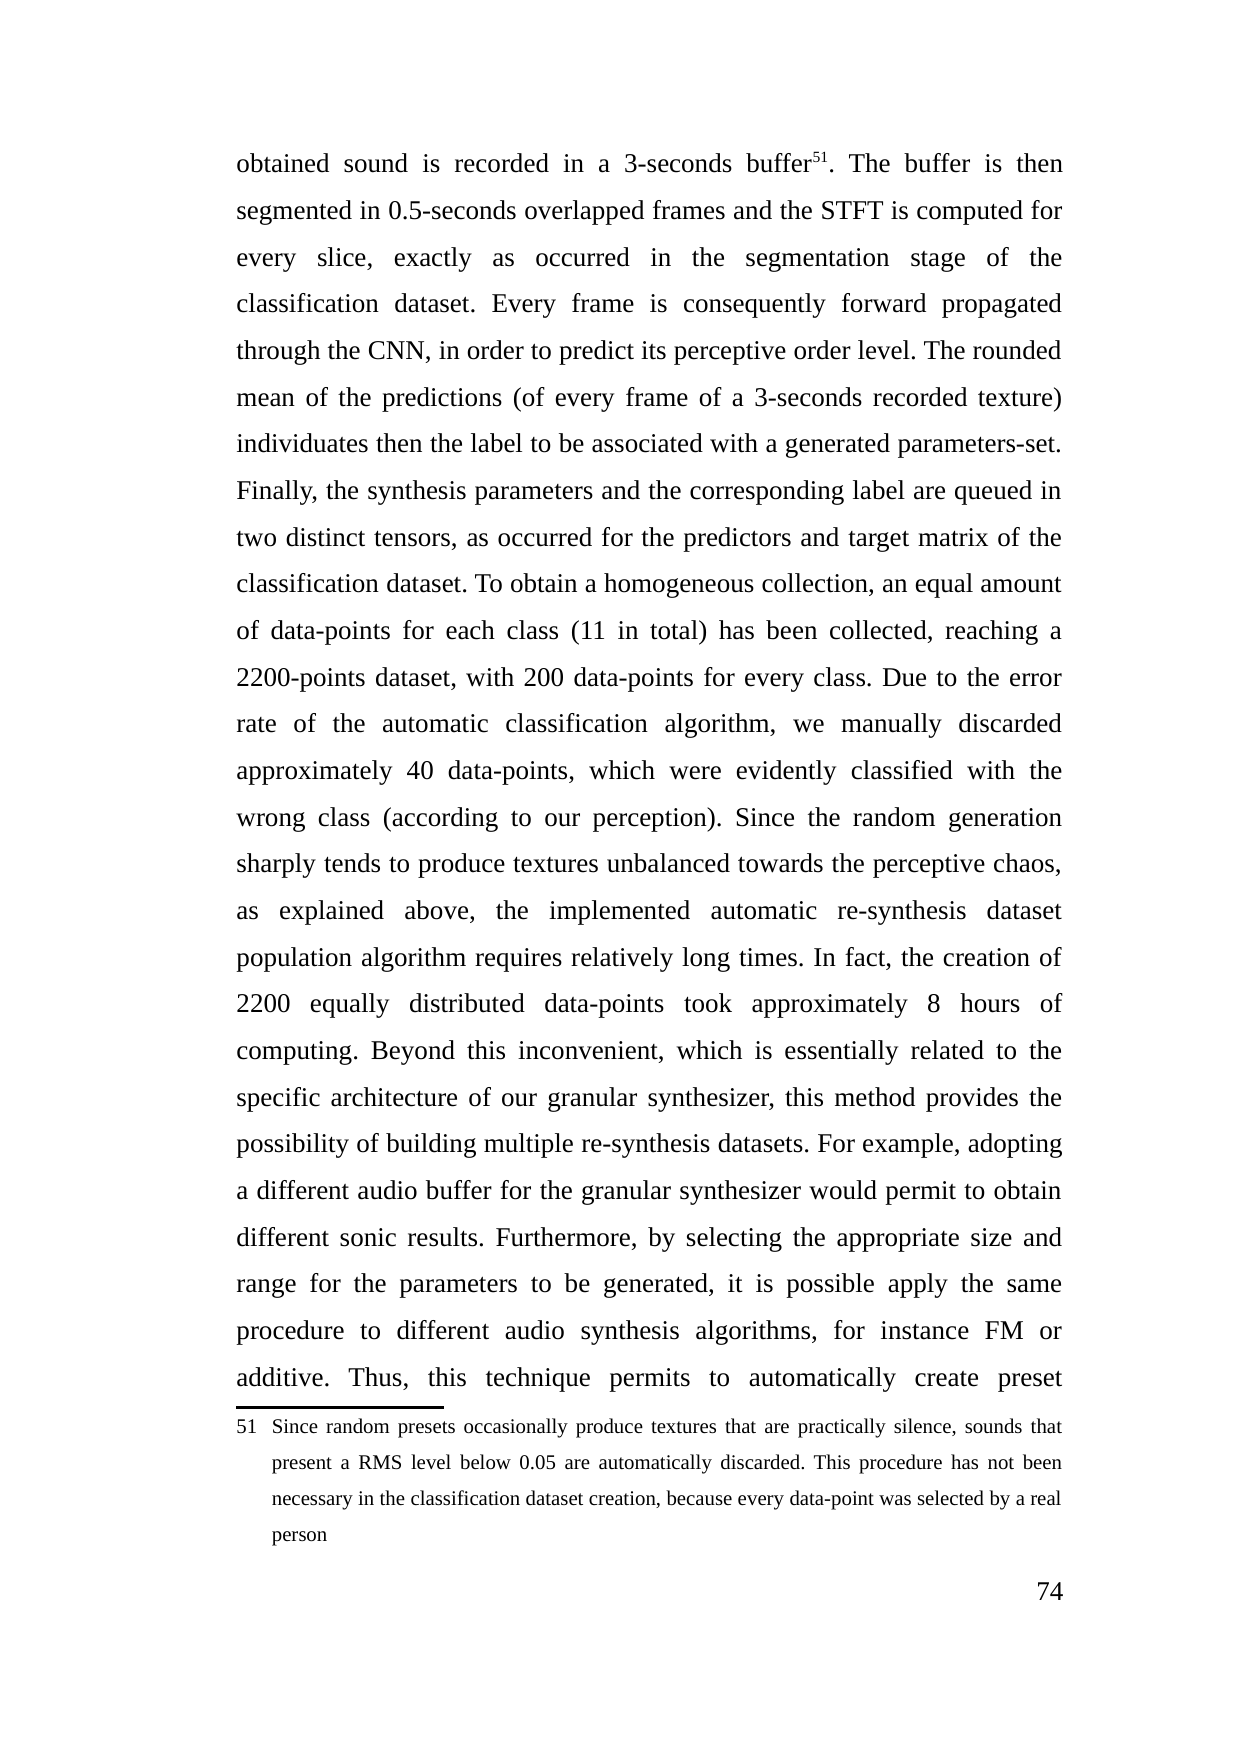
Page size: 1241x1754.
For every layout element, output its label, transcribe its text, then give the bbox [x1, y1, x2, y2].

text obtained sound is recorded in a 3-seconds buffer. The buffer is then segmented in 0.5-seconds overlapped frames and the STFT is computed for every slice, exactly as occurred in the segmentation stage of the classification dataset. Every frame is consequently forward propagated through the CNN, in order to predict its perceptive order level. The rounded mean of the predictions (of every frame of a 3-seconds recorded texture) individuates then the label to be associated with a generated parameters-set. Finally, the synthesis parameters and the corresponding label are queued in two distinct tensors, as occurred for the predictors and target matrix of the classification dataset. To obtain a homogeneous collection, an equal amount of data-points for each class (11 in total) has been collected, reaching a 2200-points dataset, with 200 data-points for every class. Due to the error rate of the automatic classification algorithm, we manually discarded approximately 40 data-points, which were evidently classified with the wrong class (according to our perception). Since the random generation sharply tends to produce textures unbalanced towards the perceptive chaos, as explained above, the implemented automatic re-synthesis dataset population algorithm requires relatively long times. In fact, the creation of 2200 equally distributed data-points took approximately 8 hours of computing. Beyond this inconvenient, which is essentially related to the specific architecture of our granular synthesizer, this method provides the possibility of building multiple re-synthesis datasets. For example, adopting a different audio buffer for the granular synthesizer would permit to obtain different sonic results. Furthermore, by selecting the appropriate size and range for the parameters to be generated, it is possible apply the same procedure to different audio synthesis algorithms, for instance FM or additive. Thus, this technique permits to automatically create preset [236, 148, 1063, 1392]
text Since random presets occasionally produce textures that are practically silence, sounds that present a RMS level below 0.05 are automatically discarded. This procedure has not been necessary in the classification dataset creation, because every data-point was selected by a real person [236, 1413, 1063, 1546]
